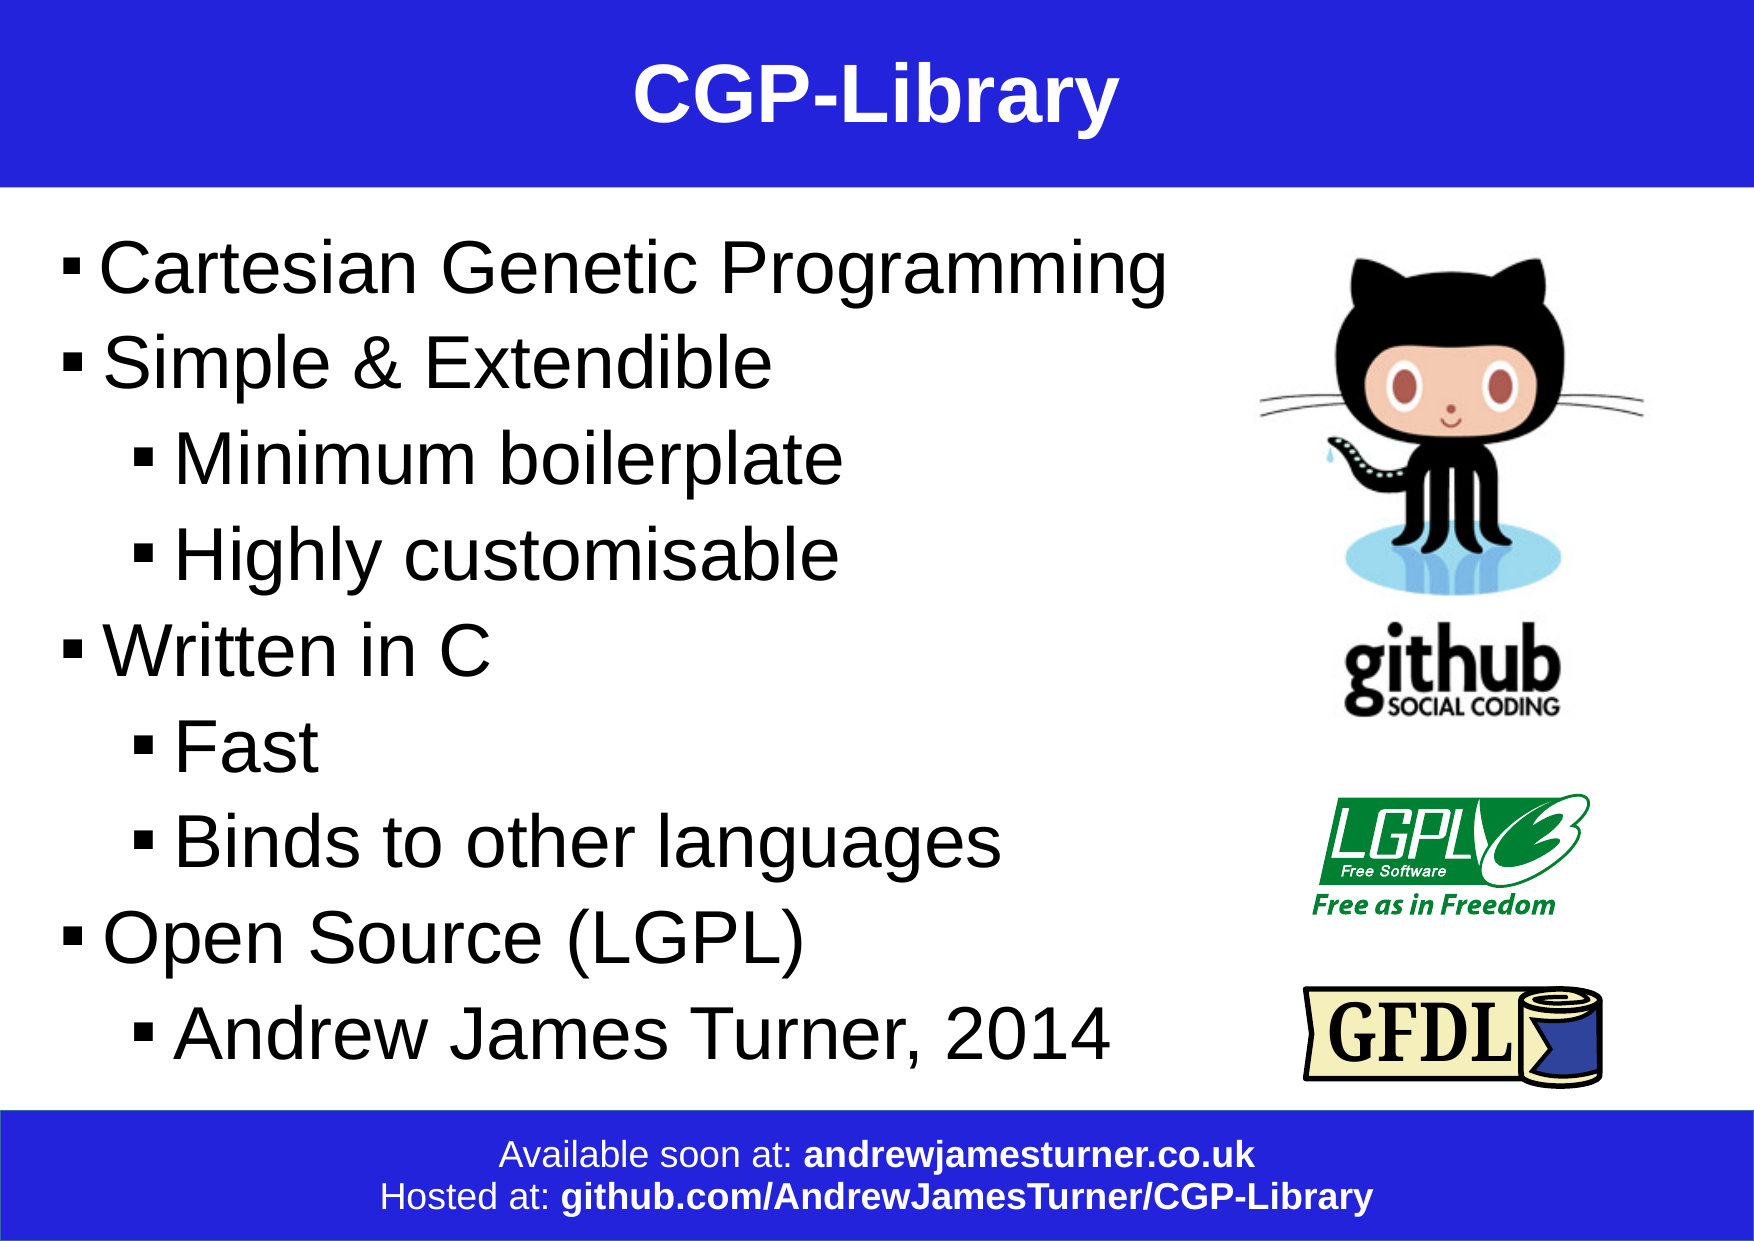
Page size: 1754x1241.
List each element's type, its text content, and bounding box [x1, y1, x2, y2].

picture [1536, 780, 1613, 928]
picture [1536, 986, 1603, 1089]
text_box Cartesian Genetic Programming Simple & Extendible Minimum boilerplate Highly customisable Written in C Fast Binds to other languages Open Source (LGPL) Andrew James Turner, 2014 [63, 225, 1536, 1222]
title CGP-Library [0, 0, 1754, 188]
picture [1536, 225, 1719, 757]
text_box Available soon at: andrewjamesturner.co.uk Hosted at: github.com/AndrewJamesTurner/CGP-Library [0, 1110, 1754, 1241]
